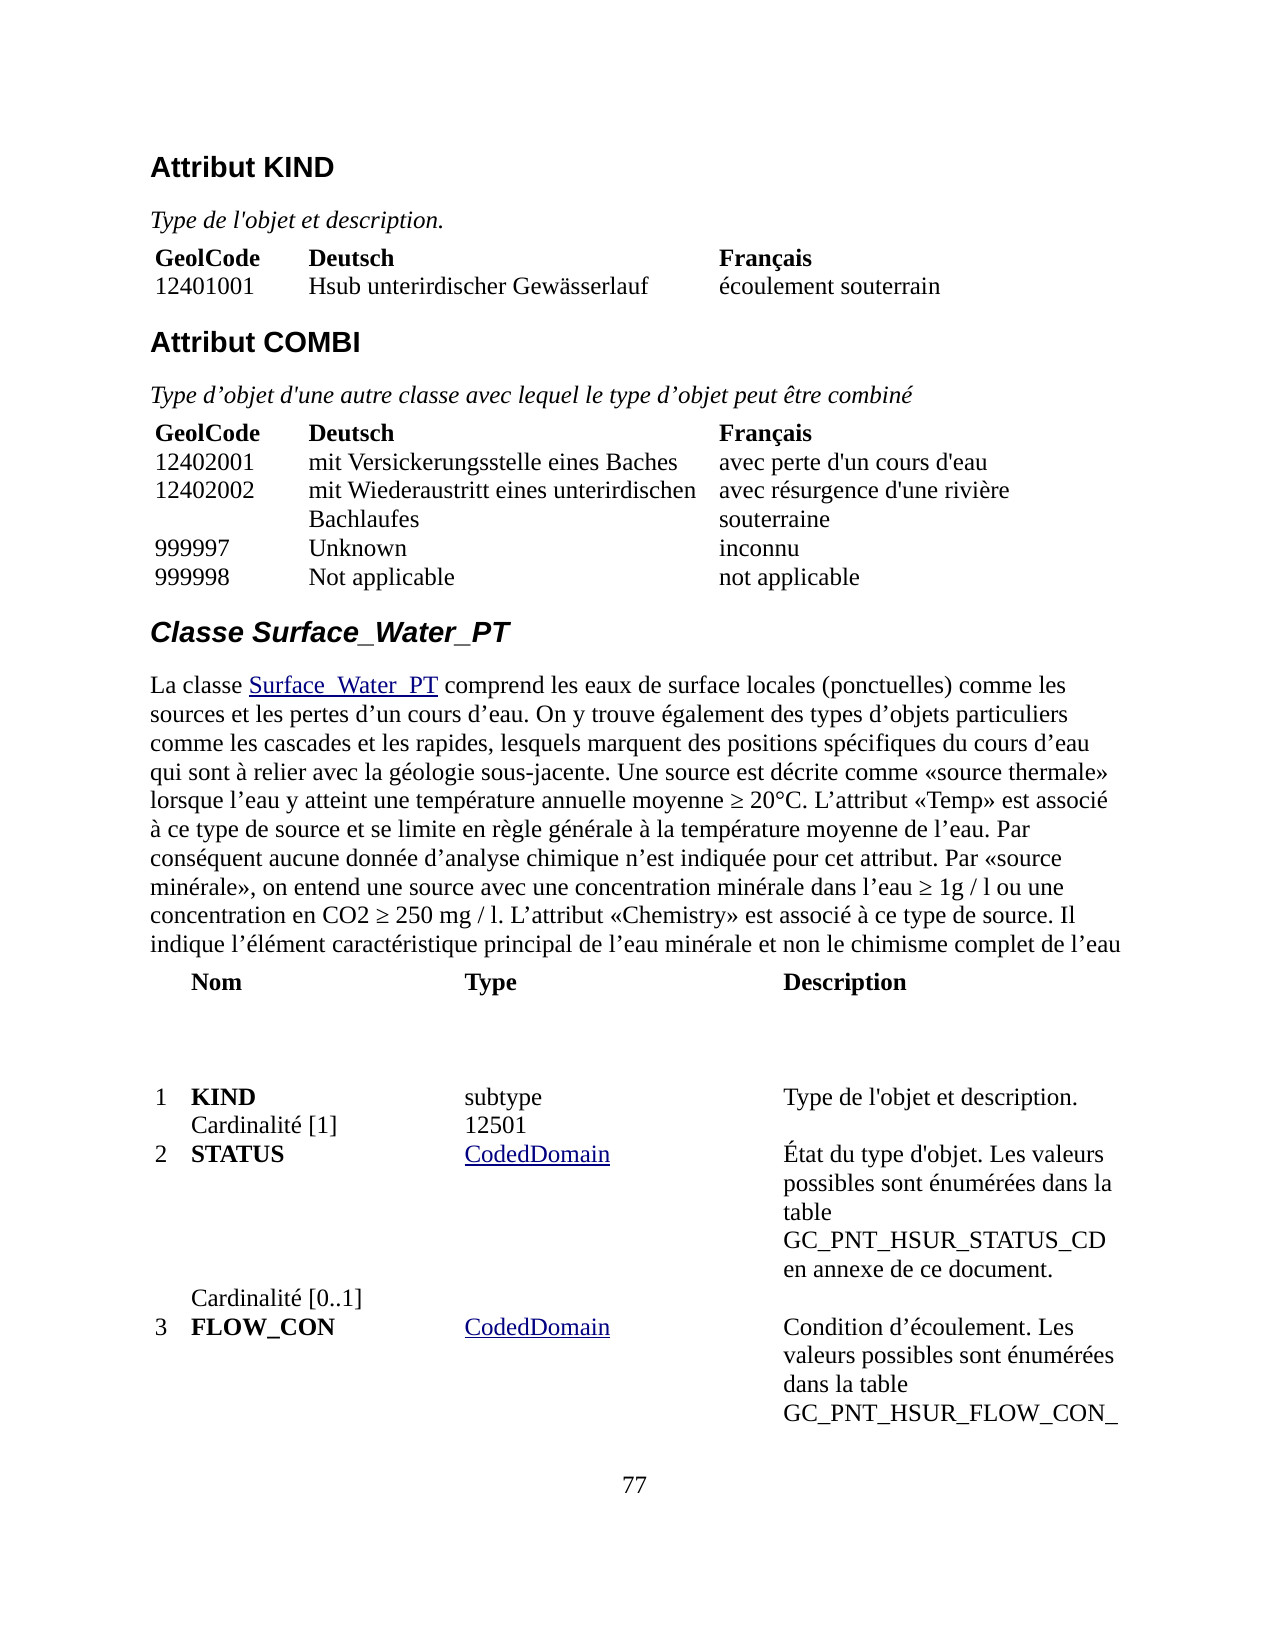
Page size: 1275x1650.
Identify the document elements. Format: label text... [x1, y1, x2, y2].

table_cell mit Versickerungsstelle eines Baches [304, 447, 714, 475]
text La classe Surface_Water_PT comprend les eaux de surface locales (ponctuelles) comme les sources et les pertes d’un cours d’eau. On y trouve également des types d’objets particuliers comme les cascades et les rapides, lesquels marquent des positions spécifiques du cours d’eau qui sont à relier avec la géologie sous-jacente. Une source est décrite comme «source thermale» lorsque l’eau y atteint une température annuelle moyenne ≥ 20°C. L’attribut «Temp» est associé à ce type de source et se limite en règle générale à la température moyenne de l’eau. Par conséquent aucune donnée d’analyse chimique n’est indiquée pour cet attribut. Par «source minérale», on entend une source avec une concentration minérale dans l’eau ≥ 1g / l ou une concentration en CO2 ≥ 250 mg / l. L’attribut «Chemistry» est associé à ce type de source. Il indique l’élément caractéristique principal de l’eau minérale et non le chimisme complet de l’eau [150, 670, 1125, 958]
table_header Français [714, 243, 1125, 271]
text Type de l'objet et description. [150, 205, 1125, 234]
table_cell avec perte d'un cours d'eau [714, 447, 1125, 475]
table_cell [779, 1283, 1125, 1312]
table_cell État du type d'objet. Les valeurs possibles sont énumérées dans la table GC_PNT_HSUR_STATUS_CD en annexe de ce document. [779, 1139, 1125, 1283]
table_cell [150, 1283, 186, 1312]
table_cell not applicable [714, 562, 1125, 590]
table_cell avec résurgence d'une rivière souterraine [714, 475, 1125, 533]
table_cell mit Wiederaustritt eines unterirdischen Bachlaufes [304, 475, 714, 533]
table_cell 12402001 [150, 447, 304, 475]
table_header [150, 967, 186, 1082]
table_cell Cardinalité [0..1] [186, 1283, 460, 1312]
table_cell 12402002 [150, 475, 304, 533]
table_cell Hsub unterirdischer Gewässerlauf [304, 271, 714, 300]
table_header GeolCode [150, 418, 304, 447]
table_cell subtype [460, 1082, 779, 1111]
table_cell 3 [150, 1312, 186, 1427]
table_cell écoulement souterrain [714, 271, 1125, 300]
table_header Type [460, 967, 779, 1082]
table_cell 999998 [150, 562, 304, 590]
table_cell 12401001 [150, 271, 304, 300]
table_cell KIND [186, 1082, 460, 1111]
table_cell Not applicable [304, 562, 714, 590]
table_cell 2 [150, 1139, 186, 1283]
table_cell Condition d’écoulement. Les valeurs possibles sont énumérées dans la table GC_PNT_HSUR_FLOW_CON_ [779, 1312, 1125, 1427]
table_cell CodedDomain [460, 1139, 779, 1283]
subtitle Attribut KIND [150, 150, 1125, 183]
table_cell [779, 1111, 1125, 1139]
table_cell Unknown [304, 533, 714, 562]
table_cell [460, 1283, 779, 1312]
text Type d’objet d'une autre classe avec lequel le type d’objet peut être combiné [150, 380, 1125, 409]
table_cell [150, 1111, 186, 1139]
table_cell 12501 [460, 1111, 779, 1139]
subtitle Attribut COMBI [150, 325, 1125, 359]
table_header Français [714, 418, 1125, 447]
table_cell FLOW_CON [186, 1312, 460, 1427]
table_header Deutsch [304, 243, 714, 271]
subtitle Classe Surface_Water_PT [150, 615, 1125, 649]
table_cell Cardinalité [1] [186, 1111, 460, 1139]
table_cell Type de l'objet et description. [779, 1082, 1125, 1111]
table_cell 999997 [150, 533, 304, 562]
table_header Nom [186, 967, 460, 1082]
table_cell CodedDomain [460, 1312, 779, 1427]
table_header Deutsch [304, 418, 714, 447]
table_header GeolCode [150, 243, 304, 271]
table_cell 1 [150, 1082, 186, 1111]
table_header Description [779, 967, 1125, 1082]
table_cell STATUS [186, 1139, 460, 1283]
table_cell inconnu [714, 533, 1125, 562]
